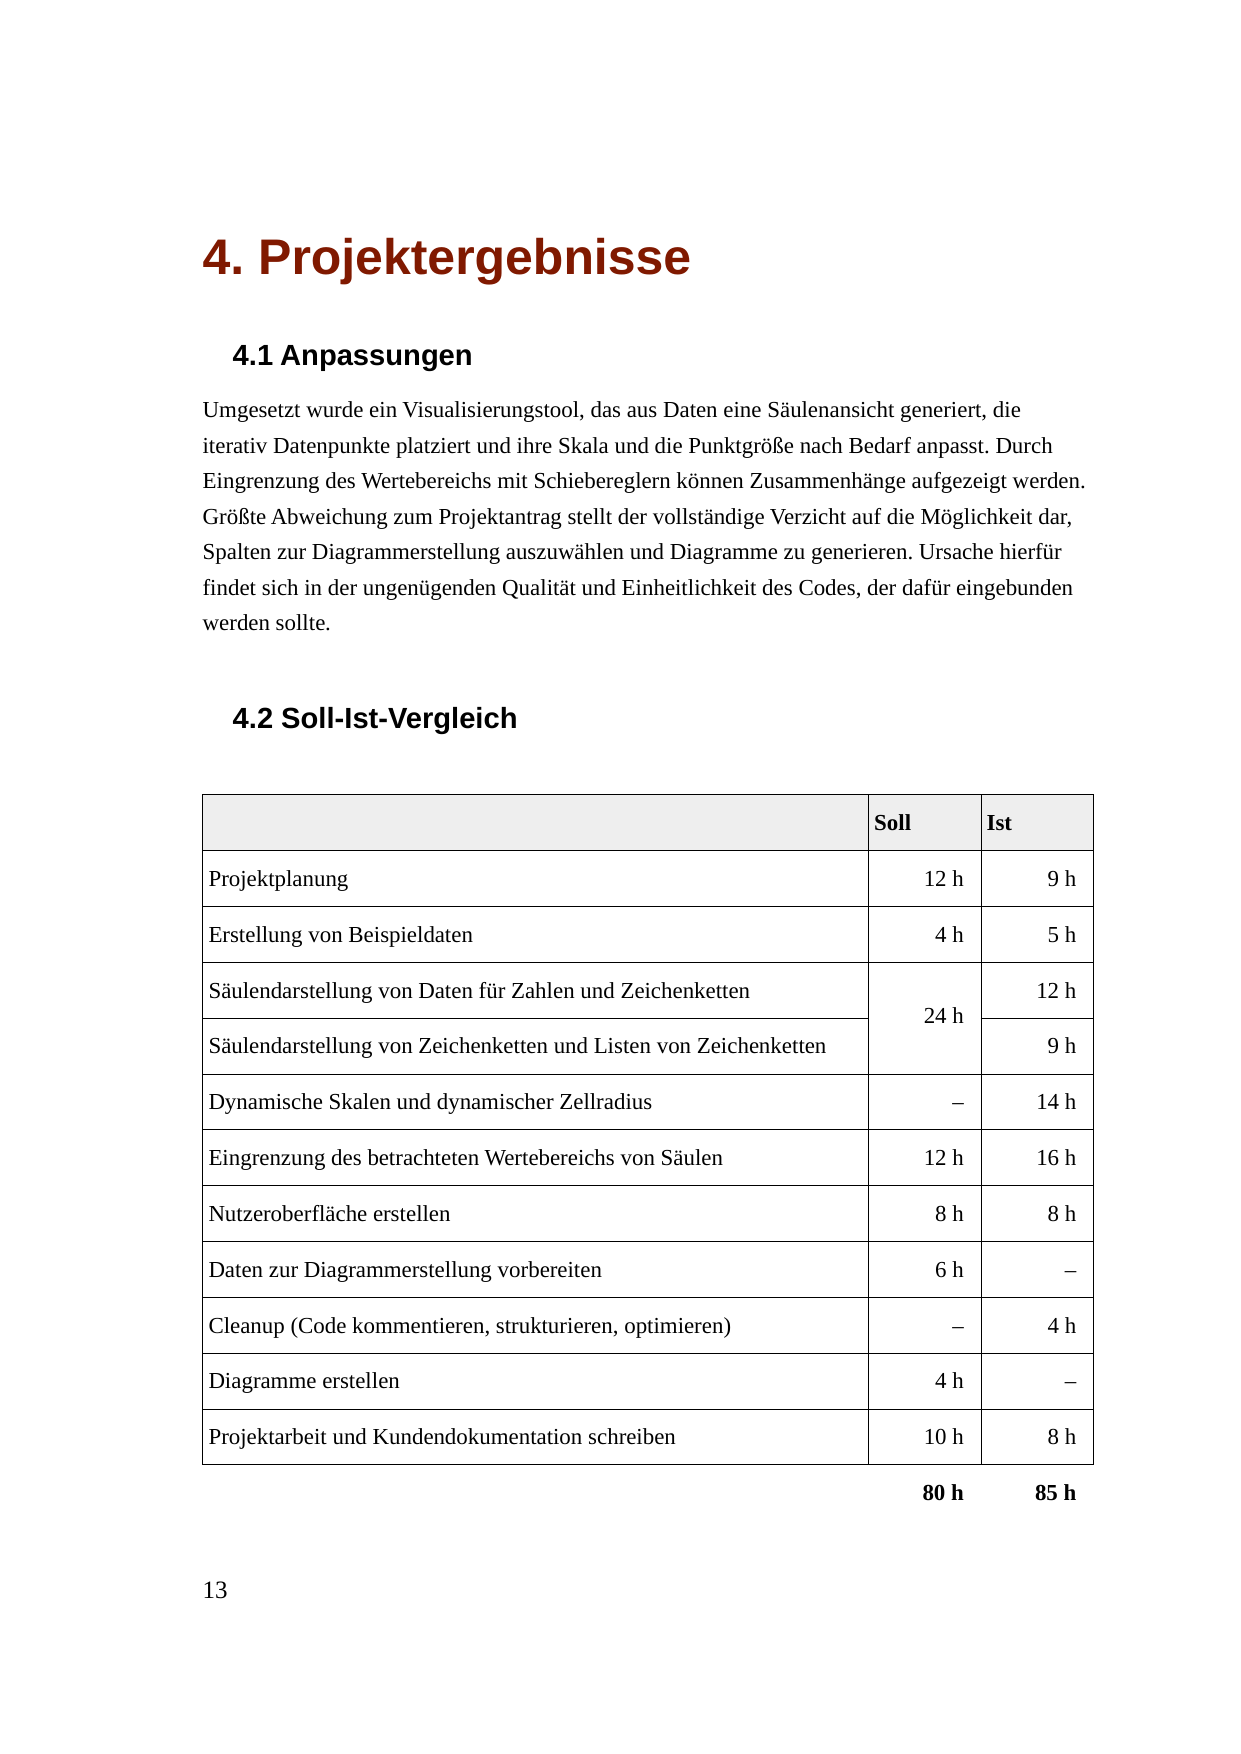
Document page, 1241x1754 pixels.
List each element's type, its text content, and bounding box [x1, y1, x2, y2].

table_cell Säulendarstellung von Zeichenketten und Listen von Zeichenketten [203, 1019, 868, 1073]
subtitle 4.2 Soll-Ist-Vergleich [232, 701, 1091, 735]
table_cell Projektplanung [203, 851, 868, 906]
table_cell Erstellung von Beispieldaten [203, 907, 868, 962]
table_cell 12 h [869, 851, 981, 906]
table_cell Dynamische Skalen und dynamischer Zellradius [203, 1075, 868, 1129]
text Größte Abweichung zum Projektantrag stellt der vollständige Verzicht auf die Möglichkeit dar, Spalten zur Diagrammerstellung auszuwählen und Diagramme zu generieren. Ursache hierfür findet sich in der ungenügenden Qualität und Einheitlichkeit des Codes, der dafür eingebunden werden sollte. [202, 503, 1091, 636]
table_cell Daten zur Diagrammerstellung vorbereiten [203, 1242, 868, 1297]
table_header Soll [869, 795, 981, 850]
table_cell – [982, 1354, 1093, 1408]
table_cell Diagramme erstellen [203, 1354, 868, 1408]
table_cell [203, 1465, 868, 1520]
table_cell 4 h [869, 1354, 981, 1408]
table_cell 8 h [982, 1186, 1093, 1241]
table_cell Cleanup (Code kommentieren, strukturieren, optimieren) [203, 1298, 868, 1353]
table_cell Eingrenzung des betrachteten Wertebereichs von Säulen [203, 1130, 868, 1185]
table_cell 14 h [982, 1075, 1093, 1129]
table_cell Projektarbeit und Kundendokumentation schreiben [203, 1410, 868, 1464]
table_cell 8 h [869, 1186, 981, 1241]
table_cell 4 h [869, 907, 981, 962]
table_cell – [869, 1075, 981, 1129]
table_cell 4 h [982, 1298, 1093, 1353]
table_cell 9 h [982, 1019, 1093, 1073]
table_cell – [869, 1298, 981, 1353]
title 4. Projektergebnisse [202, 227, 1091, 285]
table_cell 16 h [982, 1130, 1093, 1185]
table_cell 12 h [869, 1130, 981, 1185]
subtitle 4.1 Anpassungen [232, 338, 1091, 372]
table_cell – [982, 1242, 1093, 1297]
table_cell 5 h [982, 907, 1093, 962]
table_cell 24 h [869, 963, 981, 1073]
table_cell 10 h [869, 1410, 981, 1464]
table_cell 9 h [982, 851, 1093, 906]
table_cell 85 h [981, 1465, 1093, 1520]
table_cell 80 h [868, 1465, 981, 1520]
table_header [203, 795, 868, 850]
table_cell 12 h [982, 963, 1093, 1018]
table_cell 6 h [869, 1242, 981, 1297]
table_cell Nutzeroberfläche erstellen [203, 1186, 868, 1241]
table_cell 8 h [982, 1410, 1093, 1464]
text Umgesetzt wurde ein Visualisierungstool, das aus Daten eine Säulenansicht generiert, die iterativ Datenpunkte platziert und ihre Skala und die Punktgröße nach Bedarf anpasst. Durch Eingrenzung des Wertebereichs mit Schiebereglern können Zusammenhänge aufgezeigt werden. [202, 396, 1091, 493]
table_cell Säulendarstellung von Daten für Zahlen und Zeichenketten [203, 963, 868, 1018]
table_header Ist [982, 795, 1093, 850]
